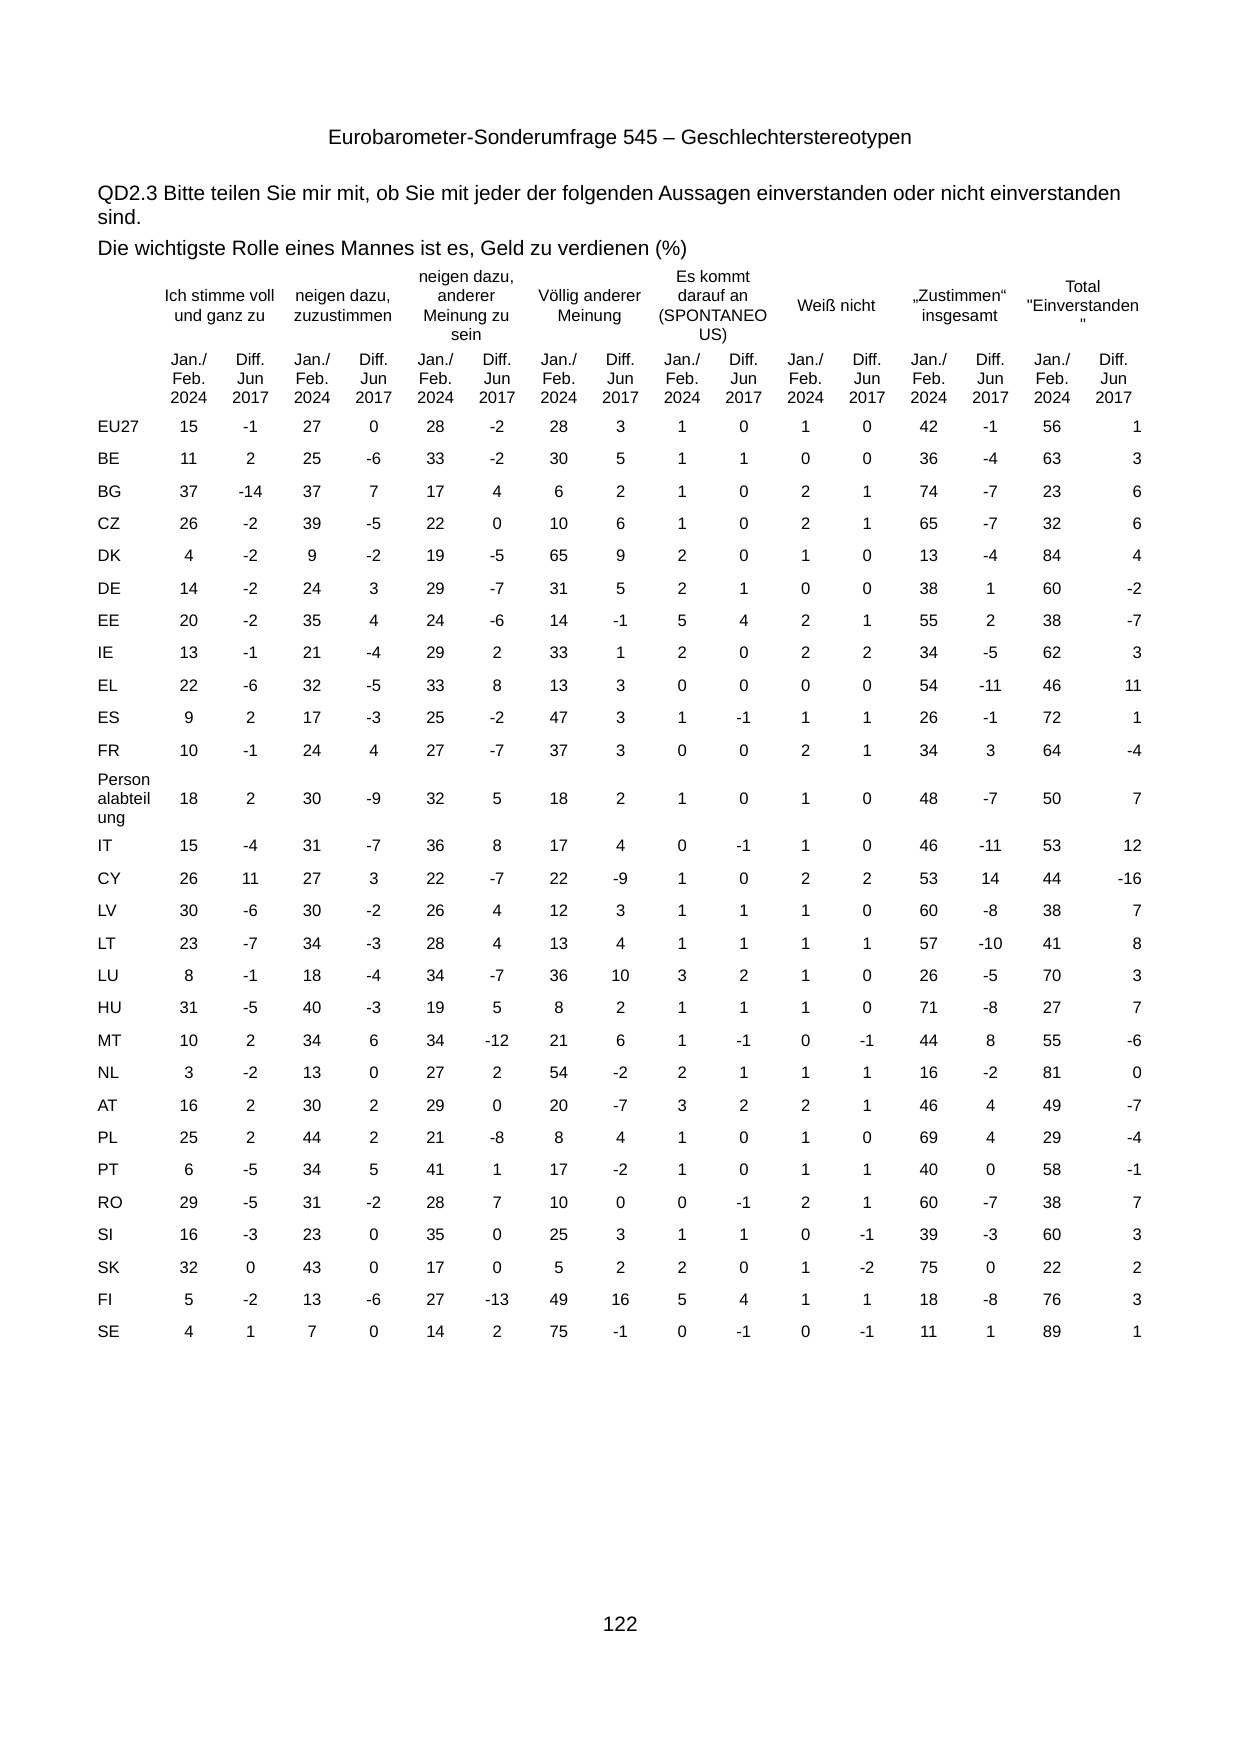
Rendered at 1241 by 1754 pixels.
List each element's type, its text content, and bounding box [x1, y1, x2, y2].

table_cell 1 [466, 1154, 528, 1186]
table_cell 37 [281, 475, 343, 507]
table_cell 2 [775, 604, 836, 637]
table_cell -2 [343, 1186, 404, 1218]
table_cell 0 [713, 637, 774, 669]
table_cell -7 [1083, 604, 1144, 637]
table_cell Total "Einverstanden" [1021, 264, 1144, 347]
table_cell Diff. Jun 2017 [466, 347, 528, 410]
table_cell 0 [775, 572, 836, 604]
table_cell 1 [1083, 410, 1144, 442]
table_cell -5 [343, 669, 404, 702]
table_cell -3 [343, 992, 404, 1024]
table_cell 24 [281, 572, 343, 604]
table_cell 0 [713, 669, 774, 702]
table_cell 0 [343, 1316, 404, 1348]
table_cell 17 [405, 1251, 466, 1283]
table_cell 3 [651, 1089, 713, 1121]
table_cell 5 [466, 992, 528, 1024]
table_cell 7 [1083, 1186, 1144, 1218]
table_cell FR [95, 734, 158, 766]
table_cell 4 [713, 1283, 774, 1316]
table_cell -6 [466, 604, 528, 637]
table_cell -11 [960, 830, 1021, 862]
table_cell LU [95, 959, 158, 992]
table_cell 0 [836, 895, 898, 927]
table_cell neigen dazu, zuzustimmen [281, 264, 404, 347]
table_cell -1 [590, 1316, 651, 1348]
table_cell 47 [528, 702, 589, 734]
table_cell 9 [590, 540, 651, 572]
table_cell Jan./Feb. 2024 [898, 347, 959, 410]
table_cell 5 [158, 1283, 219, 1316]
table_cell 1 [651, 766, 713, 830]
table_cell -2 [343, 895, 404, 927]
table_cell 34 [405, 1024, 466, 1056]
table_cell 12 [1083, 830, 1144, 862]
table_cell 11 [898, 1316, 959, 1348]
table_cell -5 [466, 540, 528, 572]
table_cell 0 [343, 1251, 404, 1283]
table_cell 25 [528, 1219, 589, 1251]
table_cell 0 [836, 766, 898, 830]
table_cell 0 [713, 1251, 774, 1283]
table_cell 46 [898, 1089, 959, 1121]
table_cell -3 [343, 927, 404, 959]
table_cell 32 [281, 669, 343, 702]
table_cell 1 [836, 604, 898, 637]
table_cell 4 [960, 1089, 1021, 1121]
table_cell 29 [405, 572, 466, 604]
table_cell 44 [281, 1121, 343, 1154]
table_cell 48 [898, 766, 959, 830]
table_cell 13 [528, 927, 589, 959]
table_cell 26 [898, 959, 959, 992]
table_cell 0 [713, 1154, 774, 1186]
table_cell 5 [590, 443, 651, 475]
table_cell 28 [405, 927, 466, 959]
table_cell 4 [343, 604, 404, 637]
table_cell 0 [466, 507, 528, 539]
table_header QD2.3 Bitte teilen Sie mir mit, ob Sie mit jeder der folgenden Aussagen einverstanden oder nicht einverstanden sind. [95, 178, 1144, 232]
table_cell IT [95, 830, 158, 862]
table_cell -3 [343, 702, 404, 734]
table_cell 2 [775, 734, 836, 766]
table_cell 15 [158, 410, 219, 442]
table_cell 4 [343, 734, 404, 766]
table_cell 3 [960, 734, 1021, 766]
table_cell Diff. Jun 2017 [1083, 347, 1144, 410]
table_cell 34 [281, 927, 343, 959]
table_cell 2 [220, 1089, 281, 1121]
table_cell 6 [590, 507, 651, 539]
table_cell 13 [898, 540, 959, 572]
table_cell 1 [836, 734, 898, 766]
table_cell -7 [343, 830, 404, 862]
table_cell 19 [405, 540, 466, 572]
table_cell 13 [158, 637, 219, 669]
table_cell 0 [775, 669, 836, 702]
table_cell 0 [466, 1251, 528, 1283]
table_cell 2 [220, 702, 281, 734]
table_cell 0 [713, 475, 774, 507]
table_cell 55 [898, 604, 959, 637]
table_cell -3 [960, 1219, 1021, 1251]
table_cell 49 [528, 1283, 589, 1316]
table_cell 0 [836, 572, 898, 604]
table_cell 42 [898, 410, 959, 442]
table_cell -1 [590, 604, 651, 637]
table_cell 1 [651, 1024, 713, 1056]
table_cell 3 [590, 410, 651, 442]
table_cell 1 [651, 1154, 713, 1186]
table_cell 18 [528, 766, 589, 830]
table_cell SI [95, 1219, 158, 1251]
table_cell 6 [528, 475, 589, 507]
table_cell 60 [1021, 1219, 1083, 1251]
table_cell 1 [713, 1056, 774, 1089]
table_cell 22 [158, 669, 219, 702]
table_cell -1 [1083, 1154, 1144, 1186]
table_cell 31 [281, 1186, 343, 1218]
table_cell 1 [775, 540, 836, 572]
table_cell 72 [1021, 702, 1083, 734]
table_cell 2 [713, 959, 774, 992]
table_cell Weiß nicht [775, 264, 898, 347]
table_cell 7 [1083, 766, 1144, 830]
table_cell 24 [281, 734, 343, 766]
table_cell Jan./Feb. 2024 [651, 347, 713, 410]
table_cell EE [95, 604, 158, 637]
table_cell -4 [1083, 734, 1144, 766]
table_cell Diff. Jun 2017 [836, 347, 898, 410]
table_cell 6 [343, 1024, 404, 1056]
table_cell SE [95, 1316, 158, 1348]
table_cell PL [95, 1121, 158, 1154]
table_cell Völlig anderer Meinung [528, 264, 651, 347]
table_cell 1 [775, 830, 836, 862]
table_cell 22 [405, 862, 466, 894]
table_cell Diff. Jun 2017 [220, 347, 281, 410]
table_cell 27 [1021, 992, 1083, 1024]
table_cell 0 [651, 1316, 713, 1348]
table_cell 3 [590, 669, 651, 702]
table_cell 44 [1021, 862, 1083, 894]
table_cell -4 [220, 830, 281, 862]
table_cell 0 [775, 1316, 836, 1348]
table_cell -2 [220, 572, 281, 604]
table_cell 38 [1021, 895, 1083, 927]
table_cell 17 [528, 1154, 589, 1186]
table_cell 2 [220, 1024, 281, 1056]
table_cell 10 [590, 959, 651, 992]
table_cell 71 [898, 992, 959, 1024]
table_cell 8 [1083, 927, 1144, 959]
table_cell 22 [405, 507, 466, 539]
table_cell 64 [1021, 734, 1083, 766]
table_cell 53 [898, 862, 959, 894]
table_cell 28 [528, 410, 589, 442]
table_cell -12 [466, 1024, 528, 1056]
table_cell 0 [220, 1251, 281, 1283]
table_cell neigen dazu, anderer Meinung zu sein [405, 264, 528, 347]
table_cell 21 [281, 637, 343, 669]
table_cell 34 [898, 734, 959, 766]
table_cell 9 [281, 540, 343, 572]
table_cell 10 [528, 1186, 589, 1218]
table_cell 34 [281, 1154, 343, 1186]
table_cell 0 [836, 410, 898, 442]
table_cell 2 [1083, 1251, 1144, 1283]
table_cell 7 [1083, 895, 1144, 927]
table_cell 32 [405, 766, 466, 830]
table_cell 1 [1083, 702, 1144, 734]
table_cell 26 [158, 507, 219, 539]
table_cell 1 [836, 702, 898, 734]
table_cell 21 [528, 1024, 589, 1056]
table_cell 0 [466, 1089, 528, 1121]
table_cell -7 [466, 734, 528, 766]
table_cell 0 [713, 410, 774, 442]
table_cell 1 [651, 1219, 713, 1251]
table_cell 1 [651, 1121, 713, 1154]
table_cell 16 [158, 1219, 219, 1251]
table_cell 6 [1083, 475, 1144, 507]
table_cell -6 [220, 669, 281, 702]
table_cell 30 [281, 895, 343, 927]
table_cell 3 [343, 572, 404, 604]
table_cell 5 [590, 572, 651, 604]
table_cell 3 [1083, 637, 1144, 669]
table_cell 26 [158, 862, 219, 894]
table_cell „Zustimmen“ insgesamt [898, 264, 1021, 347]
table_cell -1 [713, 1024, 774, 1056]
table_cell 74 [898, 475, 959, 507]
table_cell -4 [960, 540, 1021, 572]
table_cell -2 [466, 702, 528, 734]
table_cell -2 [220, 1056, 281, 1089]
table_cell 22 [528, 862, 589, 894]
table_cell 60 [898, 895, 959, 927]
table_cell 5 [466, 766, 528, 830]
table_cell 33 [405, 443, 466, 475]
table_cell 65 [898, 507, 959, 539]
table_cell 4 [466, 927, 528, 959]
table_cell LV [95, 895, 158, 927]
table_cell LT [95, 927, 158, 959]
table_cell 19 [405, 992, 466, 1024]
table_cell 5 [651, 1283, 713, 1316]
table_cell 0 [713, 1121, 774, 1154]
table_cell 44 [898, 1024, 959, 1056]
table_cell 30 [281, 766, 343, 830]
table_cell 22 [1021, 1251, 1083, 1283]
table_cell 1 [651, 895, 713, 927]
table_cell 30 [528, 443, 589, 475]
table_cell 9 [158, 702, 219, 734]
table_cell -11 [960, 669, 1021, 702]
table_cell 25 [281, 443, 343, 475]
table_cell -1 [220, 410, 281, 442]
table_cell -8 [466, 1121, 528, 1154]
table_cell 35 [405, 1219, 466, 1251]
table_cell Diff. Jun 2017 [590, 347, 651, 410]
table_cell -7 [960, 1186, 1021, 1218]
table_cell 0 [651, 1186, 713, 1218]
table_cell 54 [528, 1056, 589, 1089]
table_cell 49 [1021, 1089, 1083, 1121]
table_cell 46 [1021, 669, 1083, 702]
table_cell -4 [343, 637, 404, 669]
table_cell -7 [466, 862, 528, 894]
table_cell -7 [1083, 1089, 1144, 1121]
table_cell -4 [960, 443, 1021, 475]
table_cell 1 [775, 1251, 836, 1283]
table_cell Ich stimme voll und ganz zu [158, 264, 281, 347]
table_cell -8 [960, 992, 1021, 1024]
table_cell SK [95, 1251, 158, 1283]
table_cell 16 [158, 1089, 219, 1121]
table_cell -1 [713, 830, 774, 862]
table_cell 58 [1021, 1154, 1083, 1186]
table_cell 81 [1021, 1056, 1083, 1089]
table_cell -1 [220, 959, 281, 992]
table_cell -7 [466, 959, 528, 992]
table_cell BE [95, 443, 158, 475]
table_cell 32 [1021, 507, 1083, 539]
table_cell 11 [220, 862, 281, 894]
table_cell -2 [466, 410, 528, 442]
table_cell 29 [158, 1186, 219, 1218]
table_cell 4 [960, 1121, 1021, 1154]
table_cell 2 [220, 443, 281, 475]
table_cell Diff. Jun 2017 [960, 347, 1021, 410]
table_cell 1 [651, 702, 713, 734]
table_cell -2 [220, 604, 281, 637]
table_cell 23 [281, 1219, 343, 1251]
table_cell -1 [713, 1316, 774, 1348]
table_cell 16 [898, 1056, 959, 1089]
table_cell Es kommt darauf an (SPONTANEOUS) [651, 264, 774, 347]
table_cell CY [95, 862, 158, 894]
table_cell Jan./Feb. 2024 [1021, 347, 1083, 410]
table_cell 0 [775, 1024, 836, 1056]
table_cell 2 [775, 637, 836, 669]
table_cell 10 [158, 734, 219, 766]
table_cell 2 [775, 862, 836, 894]
table_cell 20 [528, 1089, 589, 1121]
table_cell 2 [220, 766, 281, 830]
table_cell 2 [466, 1056, 528, 1089]
table_cell 0 [343, 410, 404, 442]
table_cell Die wichtigste Rolle eines Mannes ist es, Geld zu verdienen (%) [95, 232, 1144, 264]
table_cell 0 [836, 830, 898, 862]
table_cell 32 [158, 1251, 219, 1283]
table_cell 1 [836, 1186, 898, 1218]
table_cell -7 [960, 507, 1021, 539]
table_cell -2 [220, 1283, 281, 1316]
table_cell 5 [528, 1251, 589, 1283]
table_cell 69 [898, 1121, 959, 1154]
table_cell 2 [775, 475, 836, 507]
table_cell 0 [836, 959, 898, 992]
table_cell 27 [405, 1056, 466, 1089]
table_cell 0 [960, 1251, 1021, 1283]
table_cell 1 [651, 507, 713, 539]
table_cell 3 [590, 734, 651, 766]
table_cell 30 [281, 1089, 343, 1121]
table_cell 1 [775, 927, 836, 959]
table_cell 1 [836, 927, 898, 959]
table_cell 20 [158, 604, 219, 637]
table_cell EL [95, 669, 158, 702]
table_cell -6 [343, 1283, 404, 1316]
table_cell 31 [281, 830, 343, 862]
table_cell -4 [343, 959, 404, 992]
table_cell 1 [220, 1316, 281, 1348]
table_cell 25 [158, 1121, 219, 1154]
table_cell 37 [158, 475, 219, 507]
table_cell 39 [281, 507, 343, 539]
table_cell -10 [960, 927, 1021, 959]
table_cell 0 [836, 540, 898, 572]
table_cell 50 [1021, 766, 1083, 830]
table_cell 36 [405, 830, 466, 862]
table_cell 1 [775, 895, 836, 927]
table_cell 17 [405, 475, 466, 507]
table_cell 18 [898, 1283, 959, 1316]
table_cell 57 [898, 927, 959, 959]
table_cell -4 [1083, 1121, 1144, 1154]
table_cell 29 [405, 1089, 466, 1121]
table_cell 55 [1021, 1024, 1083, 1056]
table_cell 5 [343, 1154, 404, 1186]
table_cell 24 [405, 604, 466, 637]
table_cell 1 [836, 475, 898, 507]
table_cell 2 [775, 1089, 836, 1121]
table_cell 10 [528, 507, 589, 539]
table_cell -8 [960, 895, 1021, 927]
table_cell 70 [1021, 959, 1083, 992]
table_cell 1 [960, 572, 1021, 604]
table_cell 2 [651, 540, 713, 572]
table_cell -1 [220, 637, 281, 669]
table_cell 60 [898, 1186, 959, 1218]
table_cell 2 [590, 475, 651, 507]
table_cell -5 [960, 959, 1021, 992]
table_cell 8 [960, 1024, 1021, 1056]
table_cell 1 [775, 410, 836, 442]
table_cell -5 [220, 992, 281, 1024]
table_cell -9 [343, 766, 404, 830]
table_cell 0 [775, 443, 836, 475]
table_cell -7 [220, 927, 281, 959]
table_cell 33 [405, 669, 466, 702]
table_cell 4 [1083, 540, 1144, 572]
table_cell -1 [220, 734, 281, 766]
table_cell 23 [158, 927, 219, 959]
table_cell 36 [528, 959, 589, 992]
table_cell -1 [960, 702, 1021, 734]
table_cell -1 [713, 1186, 774, 1218]
table_cell -2 [466, 443, 528, 475]
table_cell 2 [713, 1089, 774, 1121]
table_cell 2 [836, 862, 898, 894]
table_cell 0 [836, 669, 898, 702]
table_cell 2 [651, 1056, 713, 1089]
table_cell 0 [713, 862, 774, 894]
table_cell 2 [466, 637, 528, 669]
table_cell 2 [590, 1251, 651, 1283]
table_cell Jan./Feb. 2024 [281, 347, 343, 410]
table_cell 0 [836, 1121, 898, 1154]
table_cell FI [95, 1283, 158, 1316]
table_cell 0 [713, 540, 774, 572]
table_cell Personalabteilung [95, 766, 158, 830]
table_cell -1 [713, 702, 774, 734]
table_cell 26 [405, 895, 466, 927]
table_cell 1 [960, 1316, 1021, 1348]
table_cell 26 [898, 702, 959, 734]
table_cell 8 [466, 669, 528, 702]
table_cell 2 [836, 637, 898, 669]
table_cell 53 [1021, 830, 1083, 862]
table_cell -1 [960, 410, 1021, 442]
table_cell 1 [836, 507, 898, 539]
table_cell 1 [651, 475, 713, 507]
table_cell 46 [898, 830, 959, 862]
table_cell 4 [158, 1316, 219, 1348]
table_cell -2 [220, 507, 281, 539]
table_cell 1 [651, 992, 713, 1024]
table_cell 6 [1083, 507, 1144, 539]
table_cell 0 [713, 766, 774, 830]
table_cell 27 [281, 862, 343, 894]
table_cell 1 [713, 572, 774, 604]
table_cell 0 [836, 443, 898, 475]
table_cell 1 [836, 1056, 898, 1089]
table_cell 38 [1021, 1186, 1083, 1218]
table_cell 40 [281, 992, 343, 1024]
table_cell -13 [466, 1283, 528, 1316]
table_cell 2 [590, 766, 651, 830]
table_cell -16 [1083, 862, 1144, 894]
table_cell 36 [898, 443, 959, 475]
table_cell 0 [651, 669, 713, 702]
table_cell AT [95, 1089, 158, 1121]
table_cell 13 [281, 1283, 343, 1316]
table_cell 12 [528, 895, 589, 927]
table_cell -2 [343, 540, 404, 572]
table_cell 8 [466, 830, 528, 862]
table_cell 1 [836, 1089, 898, 1121]
table_cell BG [95, 475, 158, 507]
table_cell 1 [651, 443, 713, 475]
table_cell 28 [405, 410, 466, 442]
table_cell 3 [343, 862, 404, 894]
table_cell ES [95, 702, 158, 734]
table_cell -2 [590, 1056, 651, 1089]
table_cell 3 [590, 1219, 651, 1251]
table_cell 33 [528, 637, 589, 669]
table_cell 2 [775, 507, 836, 539]
table_cell 34 [281, 1024, 343, 1056]
table_cell -14 [220, 475, 281, 507]
table_cell -2 [960, 1056, 1021, 1089]
table_cell 84 [1021, 540, 1083, 572]
table_cell -3 [220, 1219, 281, 1251]
table_cell 1 [713, 992, 774, 1024]
table_cell 34 [405, 959, 466, 992]
table_cell 0 [960, 1154, 1021, 1186]
table_cell 56 [1021, 410, 1083, 442]
table_cell 2 [343, 1089, 404, 1121]
table_cell 1 [713, 1219, 774, 1251]
table_cell -1 [836, 1316, 898, 1348]
table_cell 3 [1083, 443, 1144, 475]
table_cell 31 [528, 572, 589, 604]
table_cell -2 [220, 540, 281, 572]
table_cell 1 [775, 702, 836, 734]
table_cell -5 [960, 637, 1021, 669]
table_cell 14 [528, 604, 589, 637]
table_cell 27 [405, 734, 466, 766]
table_cell Jan./Feb. 2024 [775, 347, 836, 410]
table_cell 8 [528, 992, 589, 1024]
table_cell 41 [405, 1154, 466, 1186]
table_cell 6 [590, 1024, 651, 1056]
table_cell -1 [836, 1024, 898, 1056]
table_cell 7 [343, 475, 404, 507]
table_cell 1 [775, 1154, 836, 1186]
table_cell 0 [1083, 1056, 1144, 1089]
table_cell -2 [590, 1154, 651, 1186]
table_cell -6 [343, 443, 404, 475]
table_cell 29 [1021, 1121, 1083, 1154]
table_cell Jan./Feb. 2024 [528, 347, 589, 410]
table_cell 38 [1021, 604, 1083, 637]
table_cell 29 [405, 637, 466, 669]
table_cell 75 [898, 1251, 959, 1283]
table_cell Diff. Jun 2017 [343, 347, 404, 410]
table_cell 3 [1083, 959, 1144, 992]
table_cell 17 [281, 702, 343, 734]
table_cell 76 [1021, 1283, 1083, 1316]
table_cell -2 [1083, 572, 1144, 604]
table_cell 1 [775, 1056, 836, 1089]
table_cell IE [95, 637, 158, 669]
table_cell 4 [466, 895, 528, 927]
table_cell HU [95, 992, 158, 1024]
table_cell 60 [1021, 572, 1083, 604]
table_cell 1 [713, 927, 774, 959]
table_cell 2 [466, 1316, 528, 1348]
table_cell 34 [898, 637, 959, 669]
table_cell 11 [1083, 669, 1144, 702]
table_cell 5 [651, 604, 713, 637]
table_cell 21 [405, 1121, 466, 1154]
table_cell 4 [590, 927, 651, 959]
table_cell 1 [713, 443, 774, 475]
table_cell -8 [960, 1283, 1021, 1316]
table_cell 1 [651, 927, 713, 959]
table_cell 1 [590, 637, 651, 669]
table_cell 4 [158, 540, 219, 572]
table_cell 1 [775, 992, 836, 1024]
table_cell DK [95, 540, 158, 572]
table_cell 0 [775, 1219, 836, 1251]
table_cell 7 [466, 1186, 528, 1218]
table_cell 1 [775, 1121, 836, 1154]
table_cell 54 [898, 669, 959, 702]
table_cell 8 [158, 959, 219, 992]
table_cell 4 [590, 830, 651, 862]
table_cell 31 [158, 992, 219, 1024]
table_cell CZ [95, 507, 158, 539]
table_cell 7 [281, 1316, 343, 1348]
table_cell 39 [898, 1219, 959, 1251]
table_cell 63 [1021, 443, 1083, 475]
table_cell 27 [281, 410, 343, 442]
table_cell 35 [281, 604, 343, 637]
table_cell -7 [466, 572, 528, 604]
table_cell 1 [713, 895, 774, 927]
table_cell 0 [651, 830, 713, 862]
table_cell NL [95, 1056, 158, 1089]
table_cell 14 [158, 572, 219, 604]
table_cell 18 [158, 766, 219, 830]
table_cell 8 [528, 1121, 589, 1154]
table_cell [95, 347, 158, 410]
table_cell 4 [466, 475, 528, 507]
table_cell 62 [1021, 637, 1083, 669]
table_cell RO [95, 1186, 158, 1218]
table_cell Diff. Jun 2017 [713, 347, 774, 410]
table_cell 2 [775, 1186, 836, 1218]
table_cell 1 [1083, 1316, 1144, 1348]
table_cell 14 [405, 1316, 466, 1348]
table_cell 2 [220, 1121, 281, 1154]
table_cell 0 [590, 1186, 651, 1218]
table_cell 3 [158, 1056, 219, 1089]
table_cell 15 [158, 830, 219, 862]
table_cell -5 [220, 1186, 281, 1218]
table_cell Jan./Feb. 2024 [158, 347, 219, 410]
table_cell 75 [528, 1316, 589, 1348]
table_cell 4 [713, 604, 774, 637]
table_cell 2 [651, 637, 713, 669]
table_cell -5 [220, 1154, 281, 1186]
table_cell 6 [158, 1154, 219, 1186]
table_cell -6 [220, 895, 281, 927]
table_cell 1 [775, 1283, 836, 1316]
table_cell 1 [775, 959, 836, 992]
table_cell EU27 [95, 410, 158, 442]
table_cell 23 [1021, 475, 1083, 507]
table_cell -6 [1083, 1024, 1144, 1056]
table_cell -7 [960, 766, 1021, 830]
table_cell 38 [898, 572, 959, 604]
table_cell -5 [343, 507, 404, 539]
table_cell DE [95, 572, 158, 604]
table_cell 11 [158, 443, 219, 475]
table_cell 14 [960, 862, 1021, 894]
table_cell 4 [590, 1121, 651, 1154]
table_cell 2 [590, 992, 651, 1024]
table_cell 2 [651, 1251, 713, 1283]
table_cell -7 [960, 475, 1021, 507]
table_cell 1 [836, 1283, 898, 1316]
table_cell 0 [343, 1219, 404, 1251]
table_cell 65 [528, 540, 589, 572]
table_cell 0 [713, 734, 774, 766]
table_cell 2 [343, 1121, 404, 1154]
table_cell 89 [1021, 1316, 1083, 1348]
table_cell 3 [1083, 1283, 1144, 1316]
table_cell 1 [651, 862, 713, 894]
table_cell PT [95, 1154, 158, 1186]
table_cell 13 [281, 1056, 343, 1089]
table_cell -2 [836, 1251, 898, 1283]
table_cell 3 [590, 895, 651, 927]
table_cell MT [95, 1024, 158, 1056]
table_cell 7 [1083, 992, 1144, 1024]
table_cell 17 [528, 830, 589, 862]
table_cell 2 [960, 604, 1021, 637]
table_cell 2 [651, 572, 713, 604]
table_cell 30 [158, 895, 219, 927]
table_cell 43 [281, 1251, 343, 1283]
table_cell 27 [405, 1283, 466, 1316]
table_cell -1 [836, 1219, 898, 1251]
table_cell 40 [898, 1154, 959, 1186]
table_cell 3 [651, 959, 713, 992]
table_cell 0 [651, 734, 713, 766]
table_cell 13 [528, 669, 589, 702]
table_cell Jan./Feb. 2024 [405, 347, 466, 410]
table_cell 10 [158, 1024, 219, 1056]
table_cell 1 [775, 766, 836, 830]
table_cell 0 [836, 992, 898, 1024]
table_cell 3 [1083, 1219, 1144, 1251]
table_cell 1 [836, 1154, 898, 1186]
table_cell 18 [281, 959, 343, 992]
table_cell 1 [651, 410, 713, 442]
table_cell 25 [405, 702, 466, 734]
table_cell -9 [590, 862, 651, 894]
table_cell 0 [713, 507, 774, 539]
table_cell 41 [1021, 927, 1083, 959]
table_cell 0 [466, 1219, 528, 1251]
table_cell -7 [590, 1089, 651, 1121]
table_cell [95, 264, 158, 347]
table_cell 0 [343, 1056, 404, 1089]
table_cell 37 [528, 734, 589, 766]
table_cell 16 [590, 1283, 651, 1316]
table_cell 3 [590, 702, 651, 734]
table_cell 28 [405, 1186, 466, 1218]
